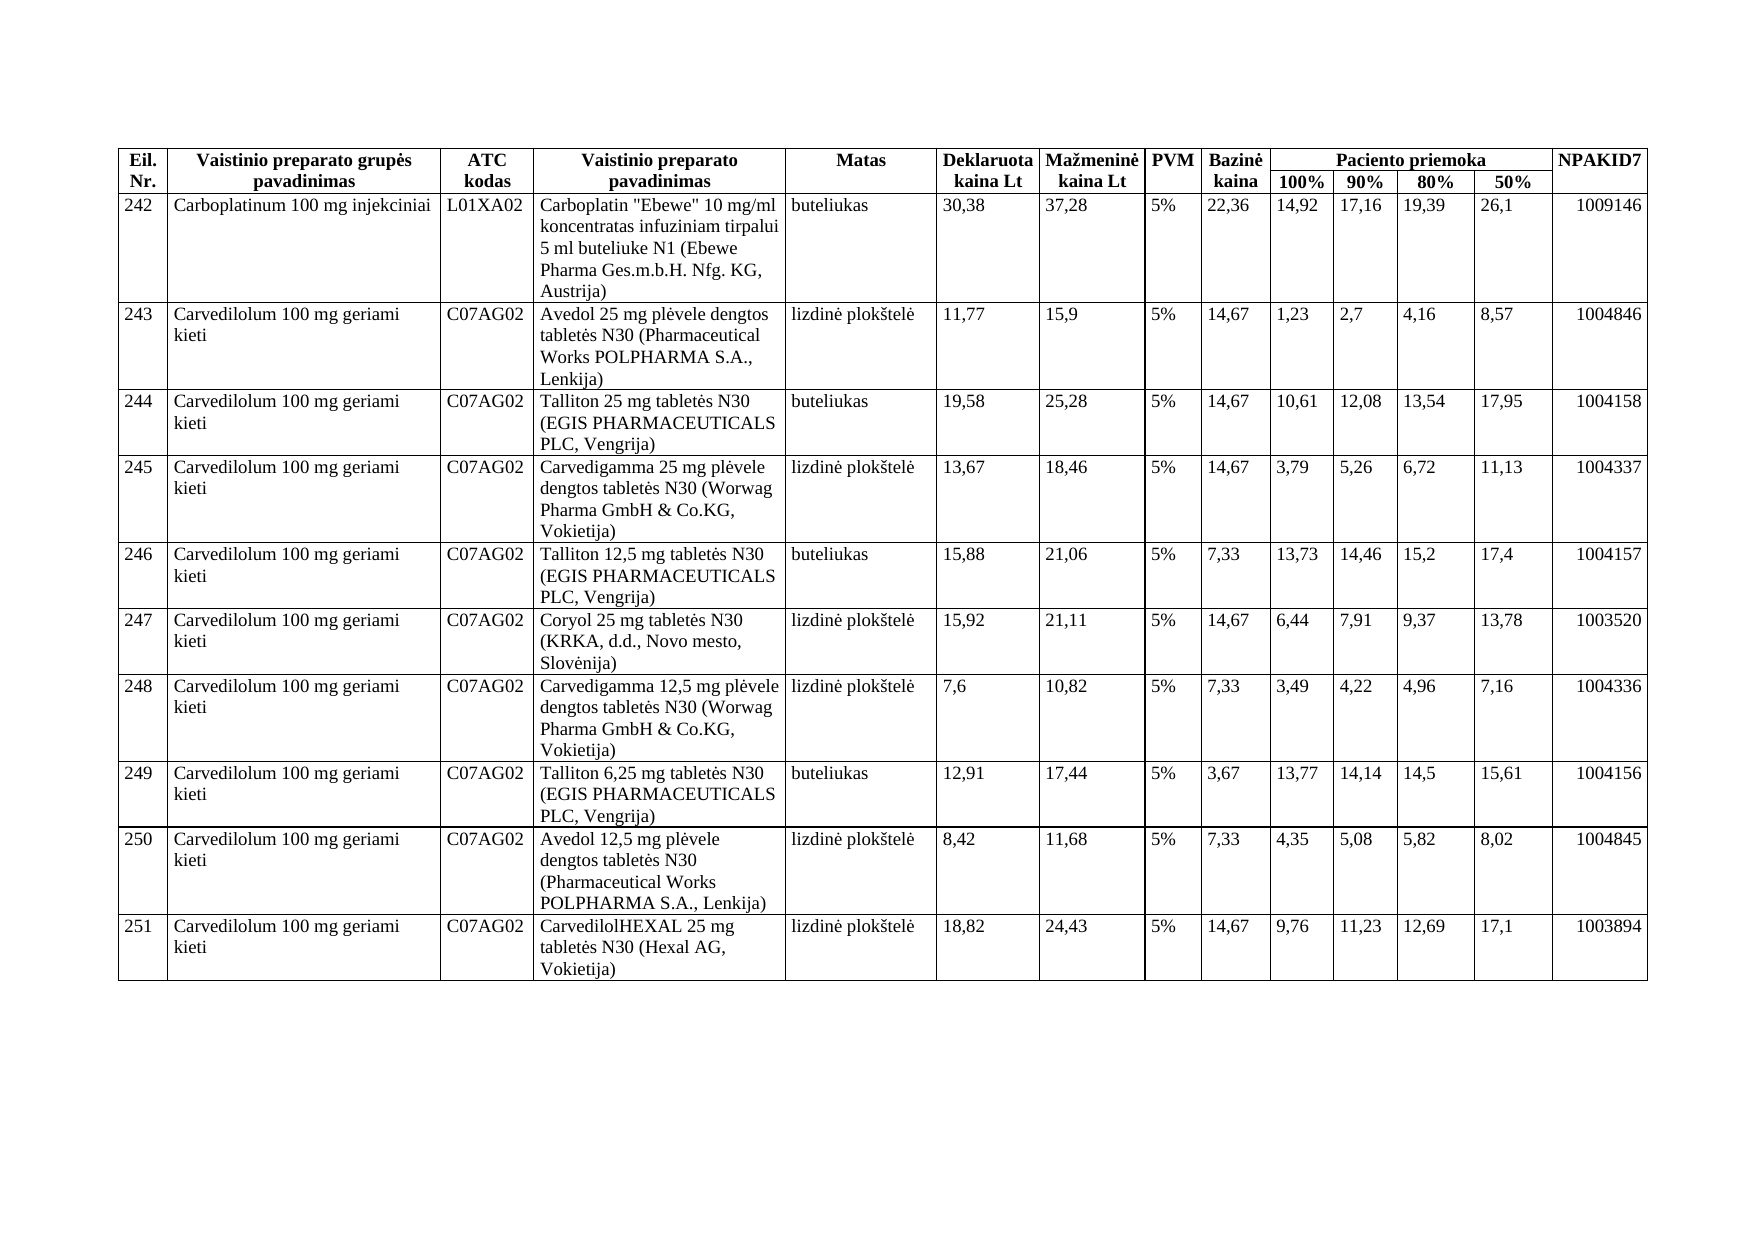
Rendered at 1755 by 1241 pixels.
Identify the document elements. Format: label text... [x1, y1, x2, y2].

table_cell 15,92 [937, 609, 1039, 673]
table_cell Talliton 6,25 mg tabletės N30 (EGIS PHARMACEUTICALS PLC, Vengrija) [534, 762, 785, 826]
table_cell 5% [1146, 194, 1201, 302]
table_cell 14,92 [1271, 194, 1333, 302]
table_cell C07AG02 [441, 915, 533, 979]
table_cell 10,82 [1040, 675, 1144, 761]
table_cell C07AG02 [441, 303, 533, 389]
table_cell buteliukas [786, 194, 936, 302]
table_cell 30,38 [937, 194, 1039, 302]
table_header Deklaruota kaina Lt [937, 149, 1039, 193]
table_cell Talliton 25 mg tabletės N30 (EGIS PHARMACEUTICALS PLC, Vengrija) [534, 390, 785, 455]
table_cell 11,77 [937, 303, 1039, 389]
table_cell C07AG02 [441, 456, 533, 542]
table_cell Carvedilolum 100 mg geriami kieti [168, 762, 440, 826]
table_cell 1003894 [1553, 915, 1647, 979]
table_header Bazinė kaina Lt [1202, 149, 1270, 193]
table_cell CarvedilolHEXAL 25 mg tabletės N30 (Hexal AG, Vokietija) [534, 915, 785, 979]
table_cell 13,77 [1271, 762, 1333, 826]
table_cell 100% [1271, 171, 1333, 193]
table_cell 5% [1146, 828, 1201, 914]
table_cell 6,72 [1398, 456, 1474, 542]
table_header NPAKID7 [1553, 149, 1647, 193]
table_cell 19,39 [1398, 194, 1474, 302]
table_cell buteliukas [786, 762, 936, 826]
table_cell Coryol 25 mg tabletės N30 (KRKA, d.d., Novo mesto, Slovėnija) [534, 609, 785, 673]
table_cell 80% [1398, 171, 1474, 193]
table_cell 17,95 [1475, 390, 1552, 455]
table_cell 4,96 [1398, 675, 1474, 761]
table_cell 244 [119, 390, 167, 455]
table_cell 14,5 [1398, 762, 1474, 826]
table_cell 8,57 [1475, 303, 1552, 389]
table_cell 5% [1146, 456, 1201, 542]
table_cell 19,58 [937, 390, 1039, 455]
table_cell 14,67 [1202, 456, 1270, 542]
table_cell 1004337 [1553, 456, 1647, 542]
table_cell 251 [119, 915, 167, 979]
table_cell 18,82 [937, 915, 1039, 979]
table_cell C07AG02 [441, 828, 533, 914]
table_header Matas [786, 149, 936, 193]
table_cell 13,73 [1271, 543, 1333, 608]
table_cell 21,06 [1040, 543, 1144, 608]
table_cell 7,33 [1202, 828, 1270, 914]
table_cell 22,36 [1202, 194, 1270, 302]
table_cell 7,16 [1475, 675, 1552, 761]
table_header Vaistinio preparato grupės pavadinimas [168, 149, 440, 193]
table_cell 7,6 [937, 675, 1039, 761]
table_cell C07AG02 [441, 390, 533, 455]
table_cell 5% [1146, 675, 1201, 761]
table_header ATC kodas [441, 149, 533, 193]
table_cell Carvedilolum 100 mg geriami kieti [168, 543, 440, 608]
table_cell 243 [119, 303, 167, 389]
table_cell 15,88 [937, 543, 1039, 608]
table_cell 242 [119, 194, 167, 302]
table_cell 3,49 [1271, 675, 1333, 761]
table_cell lizdinė plokštelė [786, 828, 936, 914]
table_cell 5,26 [1334, 456, 1397, 542]
table_header Mažmeninė kaina Lt [1040, 149, 1144, 193]
table_cell 4,16 [1398, 303, 1474, 389]
table_cell 12,08 [1334, 390, 1397, 455]
table_cell C07AG02 [441, 675, 533, 761]
table_cell 7,91 [1334, 609, 1397, 673]
table_cell C07AG02 [441, 762, 533, 826]
table_cell Carvedigamma 25 mg plėvele dengtos tabletės N30 (Worwag Pharma GmbH & Co.KG, Vokietija) [534, 456, 785, 542]
table_cell 5% [1146, 609, 1201, 673]
table_cell Carvedilolum 100 mg geriami kieti [168, 675, 440, 761]
table_cell lizdinė plokštelė [786, 303, 936, 389]
table_cell C07AG02 [441, 543, 533, 608]
table_cell 5% [1146, 303, 1201, 389]
table_cell 14,46 [1334, 543, 1397, 608]
table_cell 17,4 [1475, 543, 1552, 608]
table_cell 1009146 [1553, 194, 1647, 302]
table_cell 3,79 [1271, 456, 1333, 542]
table_header Eil. Nr. [119, 149, 167, 193]
table_cell Avedol 12,5 mg plėvele dengtos tabletės N30 (Pharmaceutical Works POLPHARMA S.A., Lenkija) [534, 828, 785, 914]
table_cell 6,44 [1271, 609, 1333, 673]
table_cell 245 [119, 456, 167, 542]
table_cell Carboplatin "Ebewe" 10 mg/ml koncentratas infuziniam tirpalui 5 ml buteliuke N1 (Ebewe Pharma Ges.m.b.H. Nfg. KG, Austrija) [534, 194, 785, 302]
table_cell 10,61 [1271, 390, 1333, 455]
table_cell 1004336 [1553, 675, 1647, 761]
table_cell buteliukas [786, 390, 936, 455]
table_cell 14,67 [1202, 303, 1270, 389]
table_cell 5% [1146, 915, 1201, 979]
table_cell 1004845 [1553, 828, 1647, 914]
table_cell 13,78 [1475, 609, 1552, 673]
table_cell 2,7 [1334, 303, 1397, 389]
table_cell 13,67 [937, 456, 1039, 542]
table_cell 246 [119, 543, 167, 608]
table_cell 15,2 [1398, 543, 1474, 608]
table_cell Carvedigamma 12,5 mg plėvele dengtos tabletės N30 (Worwag Pharma GmbH & Co.KG, Vokietija) [534, 675, 785, 761]
table_cell Talliton 12,5 mg tabletės N30 (EGIS PHARMACEUTICALS PLC, Vengrija) [534, 543, 785, 608]
table_cell L01XA02 [441, 194, 533, 302]
table_cell 50% [1475, 171, 1552, 193]
table_cell 24,43 [1040, 915, 1144, 979]
table_cell 17,16 [1334, 194, 1397, 302]
table_cell C07AG02 [441, 609, 533, 673]
table_cell Carvedilolum 100 mg geriami kieti [168, 390, 440, 455]
table_cell 18,46 [1040, 456, 1144, 542]
table_cell 37,28 [1040, 194, 1144, 302]
table_cell 11,68 [1040, 828, 1144, 914]
table_cell Carvedilolum 100 mg geriami kieti [168, 915, 440, 979]
table_cell Carboplatinum 100 mg injekciniai [168, 194, 440, 302]
table_cell 7,33 [1202, 543, 1270, 608]
table_cell 14,14 [1334, 762, 1397, 826]
table_cell 1004156 [1553, 762, 1647, 826]
table_cell 249 [119, 762, 167, 826]
table_cell lizdinė plokštelė [786, 675, 936, 761]
table_cell 5,08 [1334, 828, 1397, 914]
table_cell 14,67 [1202, 609, 1270, 673]
table_cell 1,23 [1271, 303, 1333, 389]
table_header Paciento priemoka [1271, 149, 1552, 170]
table_cell 8,02 [1475, 828, 1552, 914]
table_cell 14,67 [1202, 915, 1270, 979]
table_cell Carvedilolum 100 mg geriami kieti [168, 609, 440, 673]
table_cell lizdinė plokštelė [786, 456, 936, 542]
table_cell 1004158 [1553, 390, 1647, 455]
table_header PVM [1146, 149, 1201, 193]
table_cell 9,37 [1398, 609, 1474, 673]
table_cell 15,9 [1040, 303, 1144, 389]
table_cell Avedol 25 mg plėvele dengtos tabletės N30 (Pharmaceutical Works POLPHARMA S.A., Lenkija) [534, 303, 785, 389]
table_cell 247 [119, 609, 167, 673]
table_cell lizdinė plokštelė [786, 915, 936, 979]
table_header Vaistinio preparato pavadinimas [534, 149, 785, 193]
table_cell 26,1 [1475, 194, 1552, 302]
table_cell 250 [119, 828, 167, 914]
table_cell 11,13 [1475, 456, 1552, 542]
table_cell 5% [1146, 543, 1201, 608]
table_cell 1003520 [1553, 609, 1647, 673]
table_cell 4,22 [1334, 675, 1397, 761]
table_cell Carvedilolum 100 mg geriami kieti [168, 828, 440, 914]
table_cell 5,82 [1398, 828, 1474, 914]
table_cell 7,33 [1202, 675, 1270, 761]
table_cell 3,67 [1202, 762, 1270, 826]
table_cell 17,1 [1475, 915, 1552, 979]
table_cell 15,61 [1475, 762, 1552, 826]
table_cell 25,28 [1040, 390, 1144, 455]
table_cell 1004846 [1553, 303, 1647, 389]
table_cell 9,76 [1271, 915, 1333, 979]
table_cell 4,35 [1271, 828, 1333, 914]
table_cell Carvedilolum 100 mg geriami kieti [168, 456, 440, 542]
table_cell 13,54 [1398, 390, 1474, 455]
table_cell 1004157 [1553, 543, 1647, 608]
table_cell 12,69 [1398, 915, 1474, 979]
table_cell 248 [119, 675, 167, 761]
table_cell 8,42 [937, 828, 1039, 914]
table_cell 11,23 [1334, 915, 1397, 979]
table_cell 21,11 [1040, 609, 1144, 673]
table_cell lizdinė plokštelė [786, 609, 936, 673]
table_cell Carvedilolum 100 mg geriami kieti [168, 303, 440, 389]
table_cell 90% [1334, 171, 1397, 193]
table_cell 5% [1146, 762, 1201, 826]
table_cell 12,91 [937, 762, 1039, 826]
table_cell buteliukas [786, 543, 936, 608]
table_cell 17,44 [1040, 762, 1144, 826]
table_cell 5% [1146, 390, 1201, 455]
table_cell 14,67 [1202, 390, 1270, 455]
